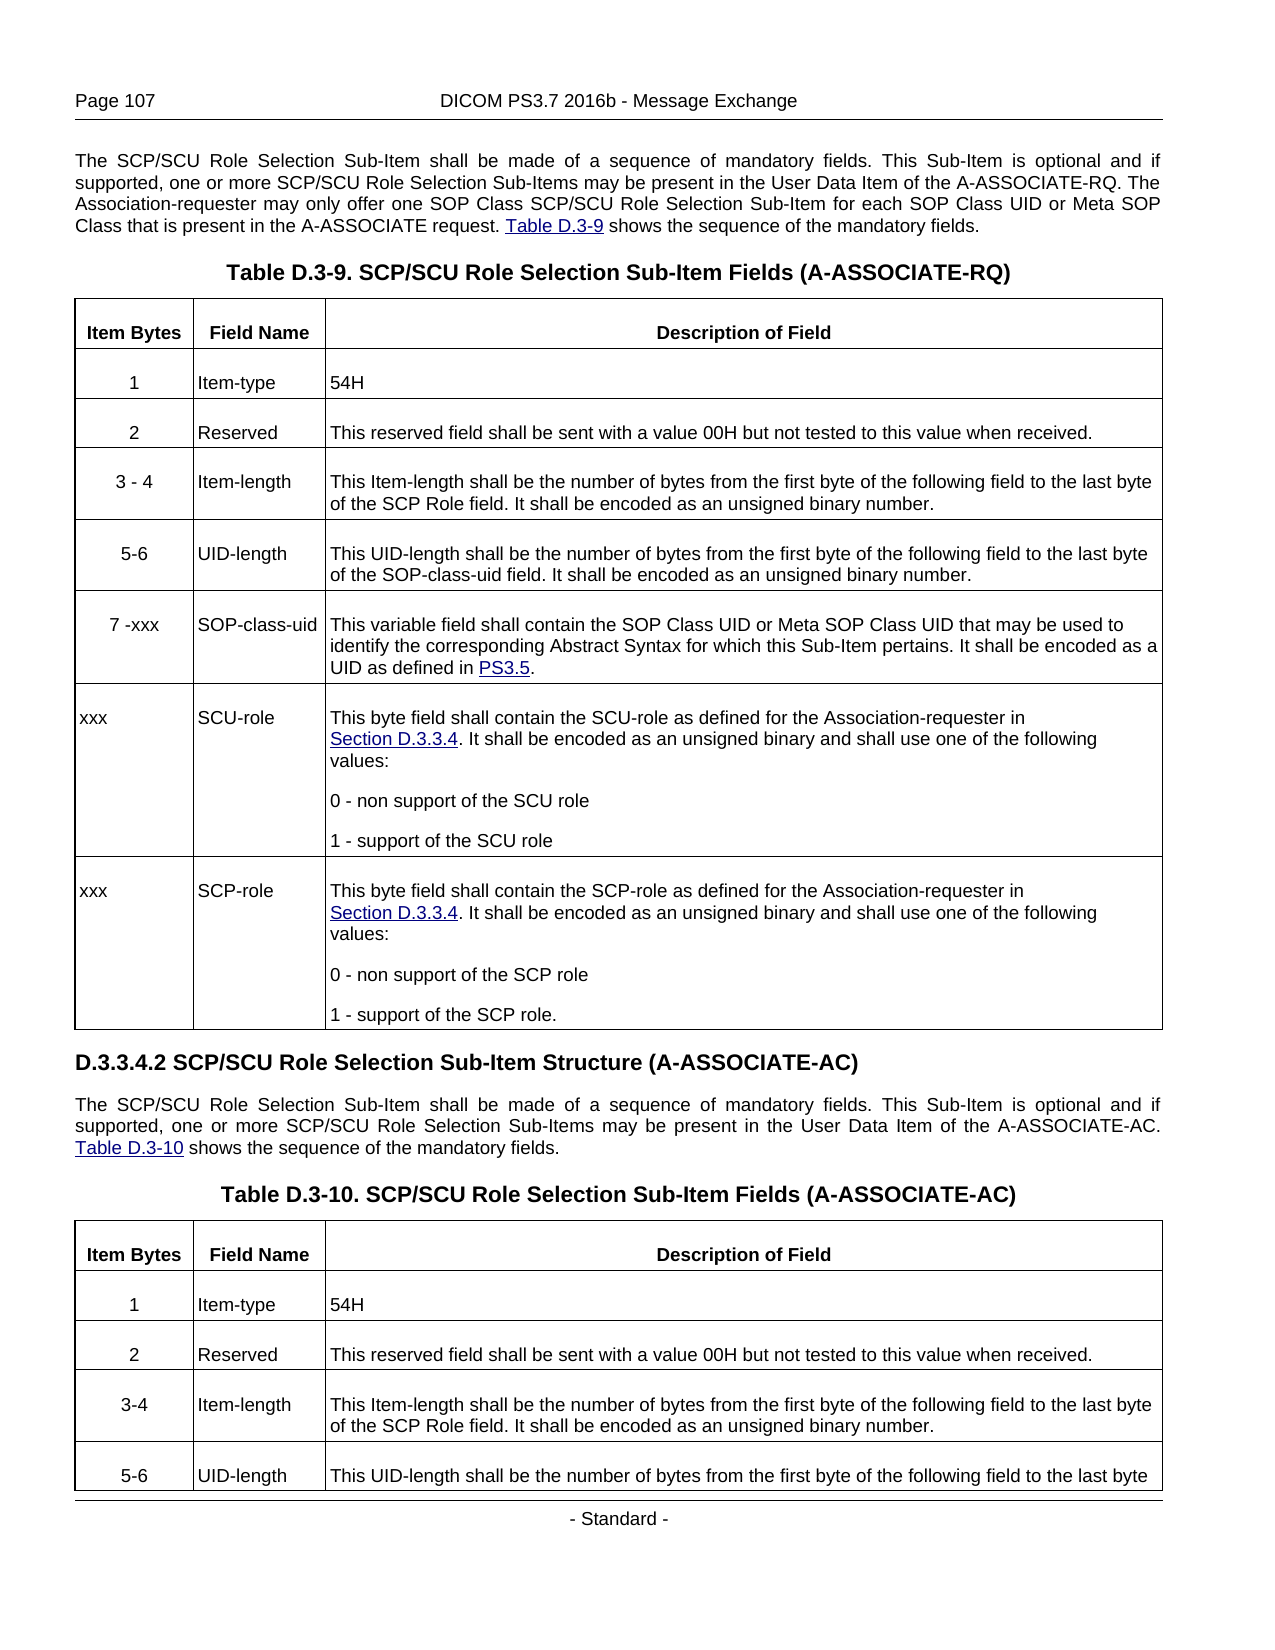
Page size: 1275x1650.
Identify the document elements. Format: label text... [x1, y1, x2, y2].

table_cell 1 [76, 1271, 193, 1320]
table_header Field Name [194, 299, 325, 348]
table_cell Item-type [194, 1271, 325, 1320]
table_cell Reserved [194, 1321, 325, 1369]
table_cell 3 - 4 [76, 448, 193, 518]
text Table D.3-9. SCP/SCU Role Selection Sub-Item Fields (A-ASSOCIATE-RQ) [75, 259, 1162, 284]
table_cell 54H [326, 1271, 1162, 1320]
table_cell 5-6 [76, 520, 193, 590]
table_header Description of Field [326, 299, 1162, 348]
table_cell 3-4 [76, 1370, 193, 1441]
table_cell This UID-length shall be the number of bytes from the first byte of the following field to the last byte [326, 1442, 1162, 1490]
table_cell UID-length [194, 520, 325, 590]
table_cell Item-length [194, 1370, 325, 1441]
table_cell This Item-length shall be the number of bytes from the first byte of the following field to the last byte of the SCP Role field. It shall be encoded as an unsigned binary number. [326, 448, 1162, 518]
table_header Description of Field [326, 1221, 1162, 1270]
table_cell This Item-length shall be the number of bytes from the first byte of the following field to the last byte of the SCP Role field. It shall be encoded as an unsigned binary number. [326, 1370, 1162, 1441]
table_cell 2 [76, 399, 193, 447]
table_header Field Name [194, 1221, 325, 1270]
table_cell 1 [76, 349, 193, 397]
table_cell xxx [76, 857, 193, 1029]
table_cell Item-type [194, 349, 325, 397]
table_cell This UID-length shall be the number of bytes from the first byte of the following field to the last byte of the SOP-class-uid field. It shall be encoded as an unsigned binary number. [326, 520, 1162, 590]
text D.3.3.4.2 SCP/SCU Role Selection Sub-Item Structure (A-ASSOCIATE-AC) [75, 1049, 1162, 1075]
table_cell 54H [326, 349, 1162, 397]
table_cell Reserved [194, 399, 325, 447]
table_cell This reserved field shall be sent with a value 00H but not tested to this value when received. [326, 1321, 1162, 1369]
text Table D.3-10. SCP/SCU Role Selection Sub-Item Fields (A-ASSOCIATE-AC) [75, 1181, 1162, 1207]
text The SCP/SCU Role Selection Sub-Item shall be made of a sequence of mandatory fields. This Sub-Item is optional and if supported, one or more SCP/SCU Role Selection Sub-Items may be present in the User Data Item of the A-ASSOCIATE-AC. Table D.3-10 shows the sequence of the mandatory fields. [75, 1094, 1162, 1158]
table_cell 7 -xxx [76, 591, 193, 682]
table_cell This byte field shall contain the SCP-role as defined for the Association-requester in Section D.3.3.4. It shall be encoded as an unsigned binary and shall use one of the following values: 0 - non support of the SCP role 1 - support of the SCP role. [326, 857, 1162, 1029]
table_cell This byte field shall contain the SCU-role as defined for the Association-requester in Section D.3.3.4. It shall be encoded as an unsigned binary and shall use one of the following values: 0 - non support of the SCU role 1 - support of the SCU role [326, 684, 1162, 856]
table_cell UID-length [194, 1442, 325, 1490]
table_cell This variable field shall contain the SOP Class UID or Meta SOP Class UID that may be used to identify the corresponding Abstract Syntax for which this Sub-Item pertains. It shall be encoded as a UID as defined in PS3.5. [326, 591, 1162, 682]
table_cell This reserved field shall be sent with a value 00H but not tested to this value when received. [326, 399, 1162, 447]
table_cell SOP-class-uid [194, 591, 325, 682]
table_cell SCU-role [194, 684, 325, 856]
table_header Item Bytes [76, 299, 193, 348]
table_cell 2 [76, 1321, 193, 1369]
text The SCP/SCU Role Selection Sub-Item shall be made of a sequence of mandatory fields. This Sub-Item is optional and if supported, one or more SCP/SCU Role Selection Sub-Items may be present in the User Data Item of the A-ASSOCIATE-RQ. The Association-requester may only offer one SOP Class SCP/SCU Role Selection Sub-Item for each SOP Class UID or Meta SOP Class that is present in the A-ASSOCIATE request. Table D.3-9 shows the sequence of the mandatory fields. [75, 150, 1162, 236]
table_cell Item-length [194, 448, 325, 518]
table_cell 5-6 [76, 1442, 193, 1490]
table_cell SCP-role [194, 857, 325, 1029]
table_header Item Bytes [76, 1221, 193, 1270]
table_cell xxx [76, 684, 193, 856]
